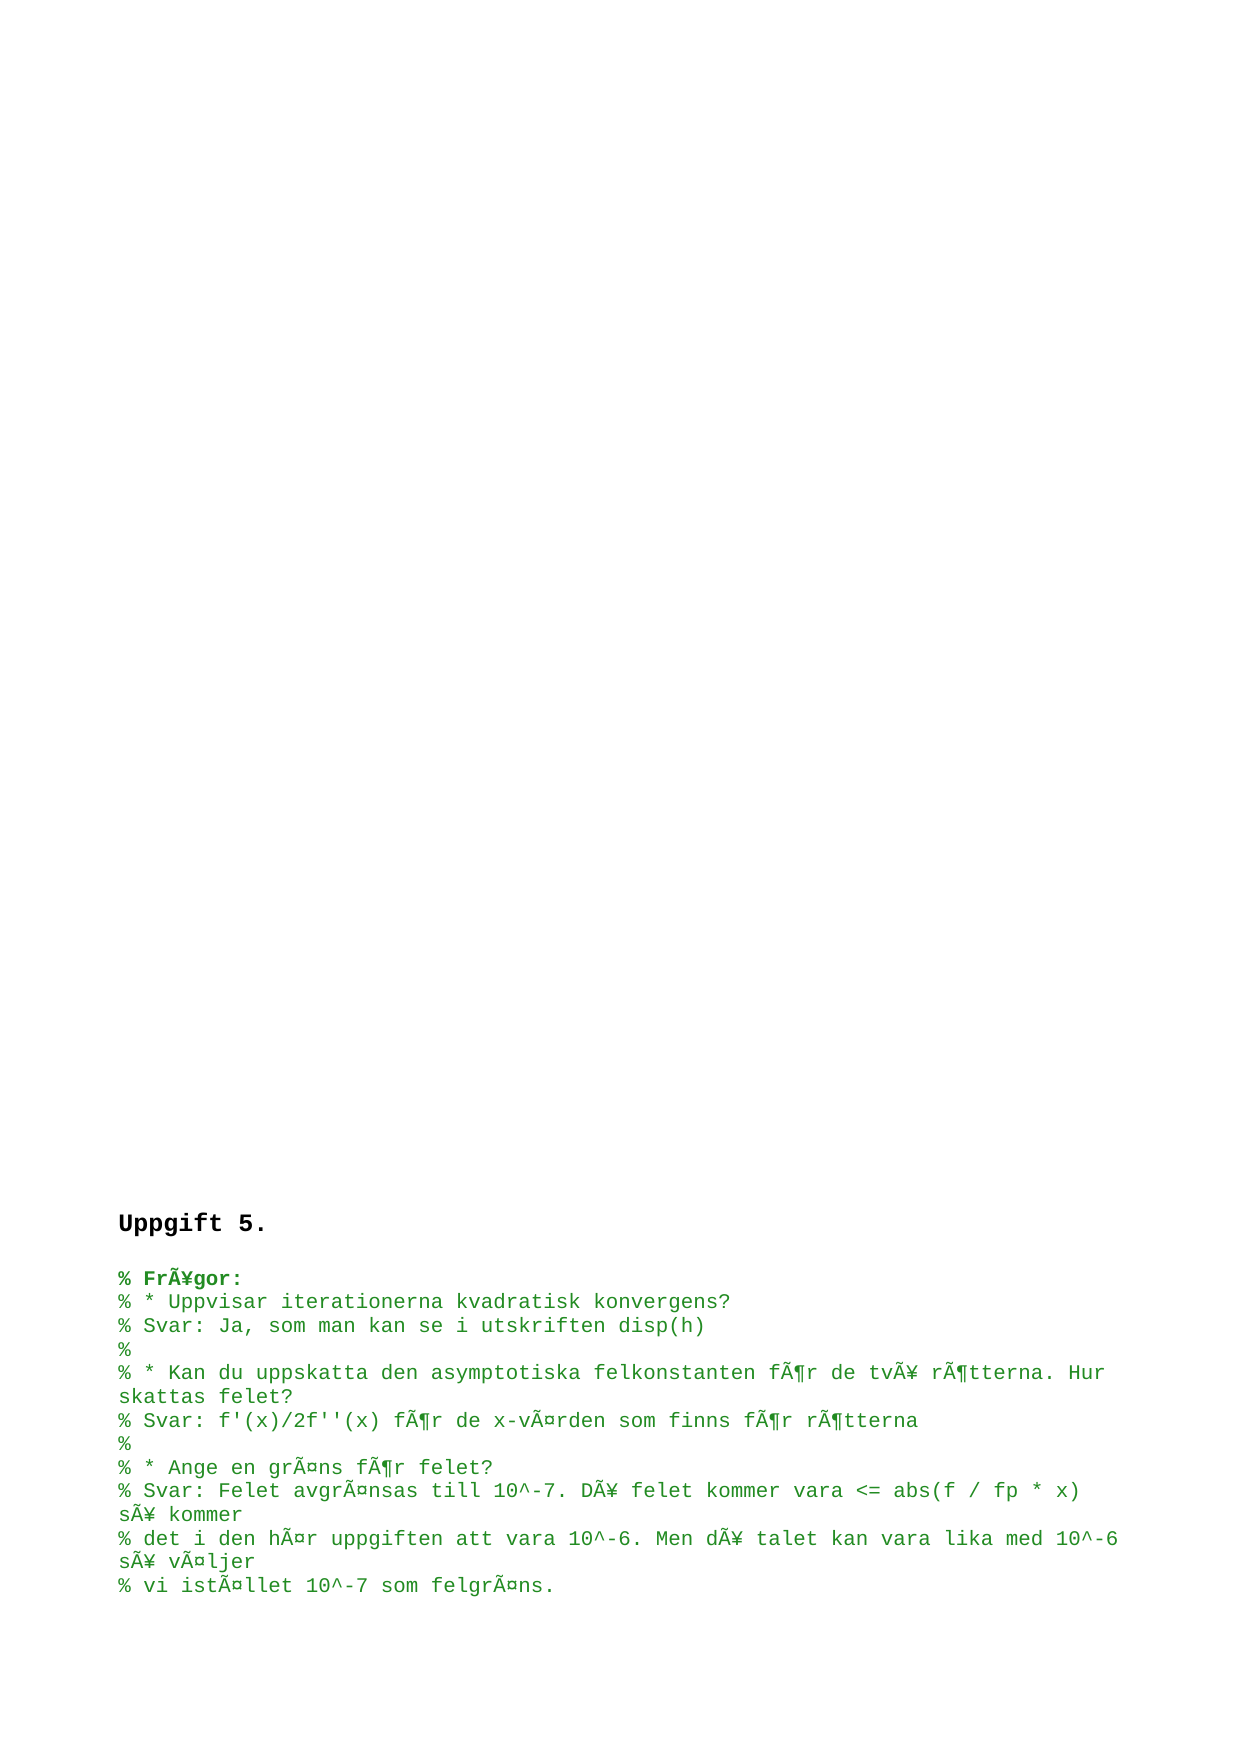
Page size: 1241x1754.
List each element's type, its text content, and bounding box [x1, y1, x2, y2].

text % * Uppvisar iterationerna kvadratisk konvergens? [118, 1291, 1122, 1315]
text % [118, 1433, 1122, 1457]
text % Svar: Ja, som man kan se i utskriften disp(h) [118, 1315, 1122, 1339]
text % Svar: Felet avgrÃ¤nsas till 10^-7. DÃ¥ felet kommer vara <= abs(f / fp * x) sÃ¥ kommer [118, 1481, 1122, 1528]
text % det i den hÃ¤r uppgiften att vara 10^-6. Men dÃ¥ talet kan vara lika med 10^-6 sÃ¥ vÃ¤ljer [118, 1528, 1122, 1575]
text % * Kan du uppskatta den asymptotiska felkonstanten fÃ¶r de tvÃ¥ rÃ¶tterna. Hur skattas felet? [118, 1362, 1122, 1409]
text % * Ange en grÃ¤ns fÃ¶r felet? [118, 1457, 1122, 1481]
text % FrÃ¥gor: [118, 1268, 1122, 1291]
text % vi istÃ¤llet 10^-7 som felgrÃ¤ns. [118, 1575, 1122, 1599]
text Uppgift 5. [118, 1211, 1122, 1239]
text % Svar: f'(x)/2f''(x) fÃ¶r de x-vÃ¤rden som finns fÃ¶r rÃ¶tterna [118, 1409, 1122, 1433]
text % [118, 1339, 1122, 1362]
